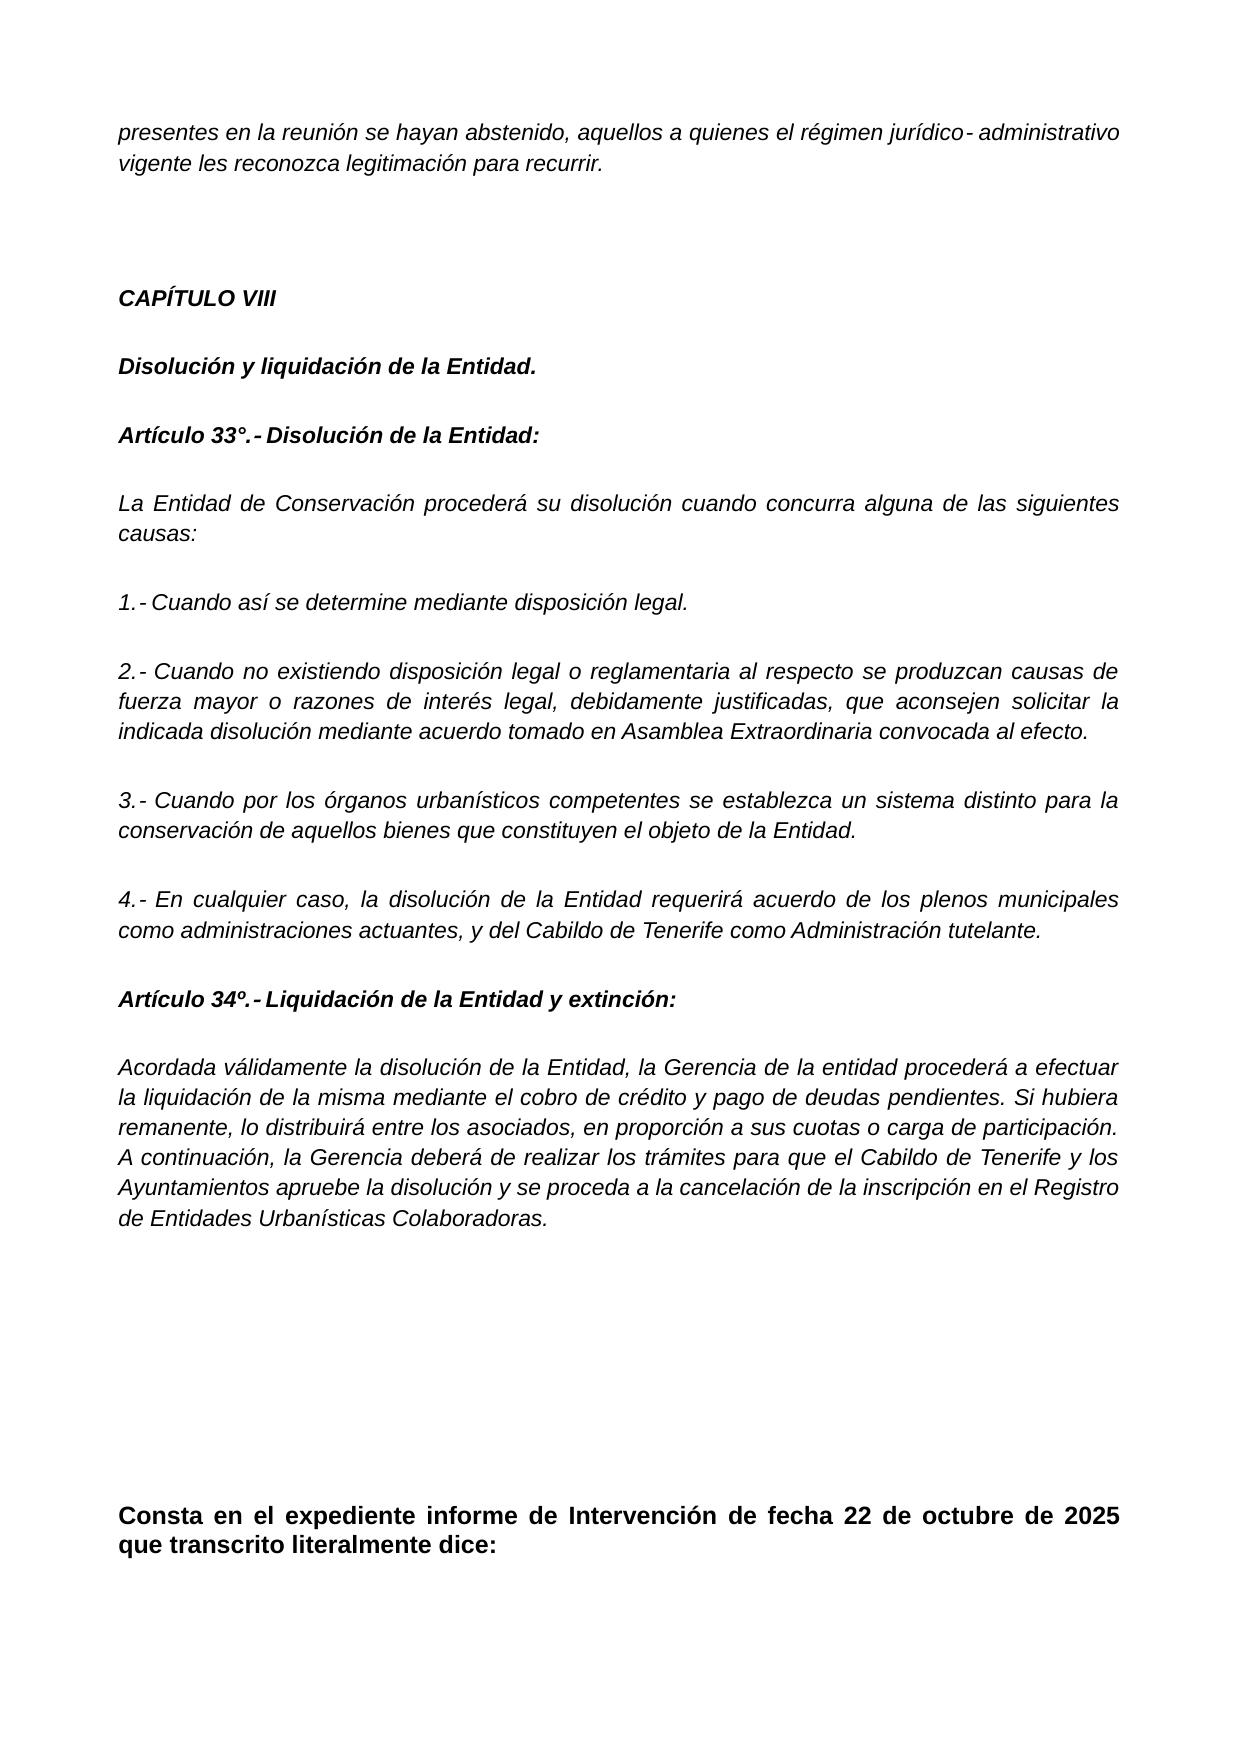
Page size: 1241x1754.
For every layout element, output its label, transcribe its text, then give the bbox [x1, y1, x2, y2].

text Consta en el expediente informe de Intervención de fecha 22 de octubre de 2025 que transcrito literalmente dice: [118, 1501, 1122, 1558]
text 2.‐ Cuando no existiendo disposición legal o reglamentaria al respecto se produzcan causas de fuerza mayor o razones de interés legal, debidamente justificadas, que aconsejen solicitar la indicada disolución mediante acuerdo tomado en Asamblea Extraordinaria convocada al efecto. [118, 657, 1122, 745]
text 1.‐ Cuando así se determine mediante disposición legal. [118, 587, 1122, 615]
text 3.‐ Cuando por los órganos urbanísticos competentes se establezca un sistema distinto para la conservación de aquellos bienes que constituyen el objeto de la Entidad. [118, 786, 1122, 844]
text presentes en la reunión se hayan abstenido, aquellos a quienes el régimen jurídico‐ administrativo vigente les reconozca legitimación para recurrir. [118, 118, 1122, 176]
text La Entidad de Conservación procederá su disolución cuando concurra alguna de las siguientes causas: [118, 489, 1122, 546]
text Artículo 33°.‐ Disolución de la Entidad: [118, 420, 1122, 448]
text Acordada válidamente la disolución de la Entidad, la Gerencia de la entidad procederá a efectuar la liquidación de la misma mediante el cobro de crédito y pago de deudas pendientes. Si hubiera remanente, lo distribuirá entre los asociados, en proporción a sus cuotas o carga de participación. A continuación, la Gerencia deberá de realizar los trámites para que el Cabildo de Tenerife y los Ayuntamientos apruebe la disolución y se proceda a la cancelación de la inscripción en el Registro de Entidades Urbanísticas Colaboradoras. [118, 1053, 1122, 1231]
text CAPÍTULO VIII [118, 285, 1122, 311]
text Disolución y liquidación de la Entidad. [118, 353, 1122, 379]
text 4.‐ En cualquier caso, la disolución de la Entidad requerirá acuerdo de los plenos municipales como administraciones actuantes, y del Cabildo de Tenerife como Administración tutelante. [118, 885, 1122, 943]
text Artículo 34º.‐ Liquidación de la Entidad y extinción: [118, 984, 1122, 1012]
